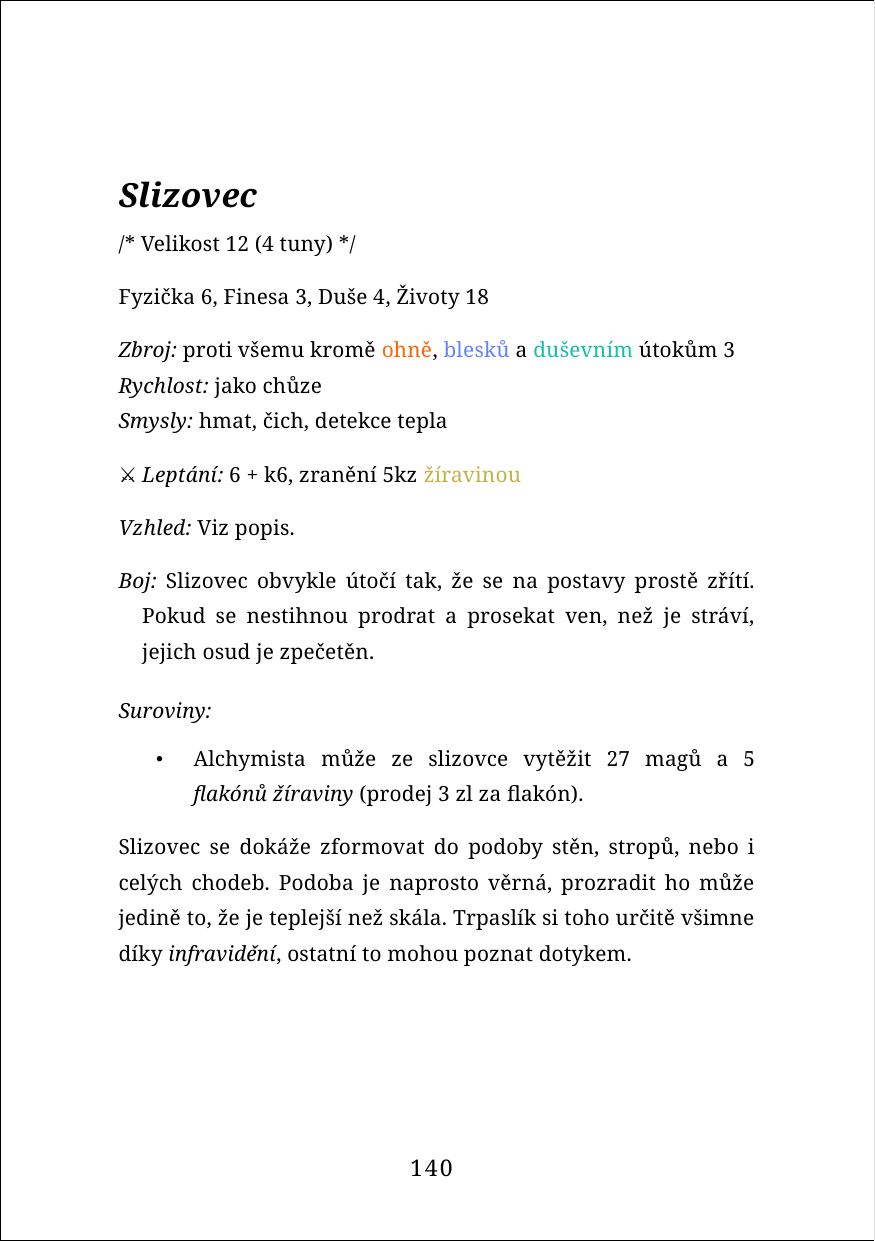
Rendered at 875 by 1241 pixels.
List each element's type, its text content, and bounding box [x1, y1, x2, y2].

text /* Velikost 12 (4 tuny) */ [118, 229, 756, 257]
text Vzhled: Viz popis. [118, 513, 756, 541]
list Alchymista může ze slizovce vytěžit 27 magů a 5 flakónů žíraviny (prodej 3 zl za flakón). [156, 744, 756, 808]
text Smysly: hmat, čich, detekce tepla [118, 406, 756, 435]
text Slizovec se dokáže zformovat do podoby stěn, stropů, nebo i celých chodeb. Podoba je naprosto věrná, prozradit ho může jedině to, že je teplejší než skála. Trpaslík si toho určitě všimne díky infravidění, ostatní to mohou poznat dotykem. [118, 832, 756, 967]
text Zbroj: proti všemu kromě ohně, blesků a duševním útokům 3 [118, 335, 756, 364]
subtitle Slizovec [118, 172, 756, 217]
text Rychlost: jako chůze [118, 371, 756, 399]
text Boj: Slizovec obvykle útočí tak, že se na postavy prostě zřítí. Pokud se nestihnou prodrat a prosekat ven, než je stráví, jejich osud je zpečetěn. [118, 566, 756, 666]
text Suroviny: [118, 696, 756, 725]
text ⚔ Leptání: 6 + k6, zranění 5kz žíravinou [118, 460, 756, 488]
text Fyzička 6, Finesa 3, Duše 4, Životy 18 [118, 282, 756, 311]
